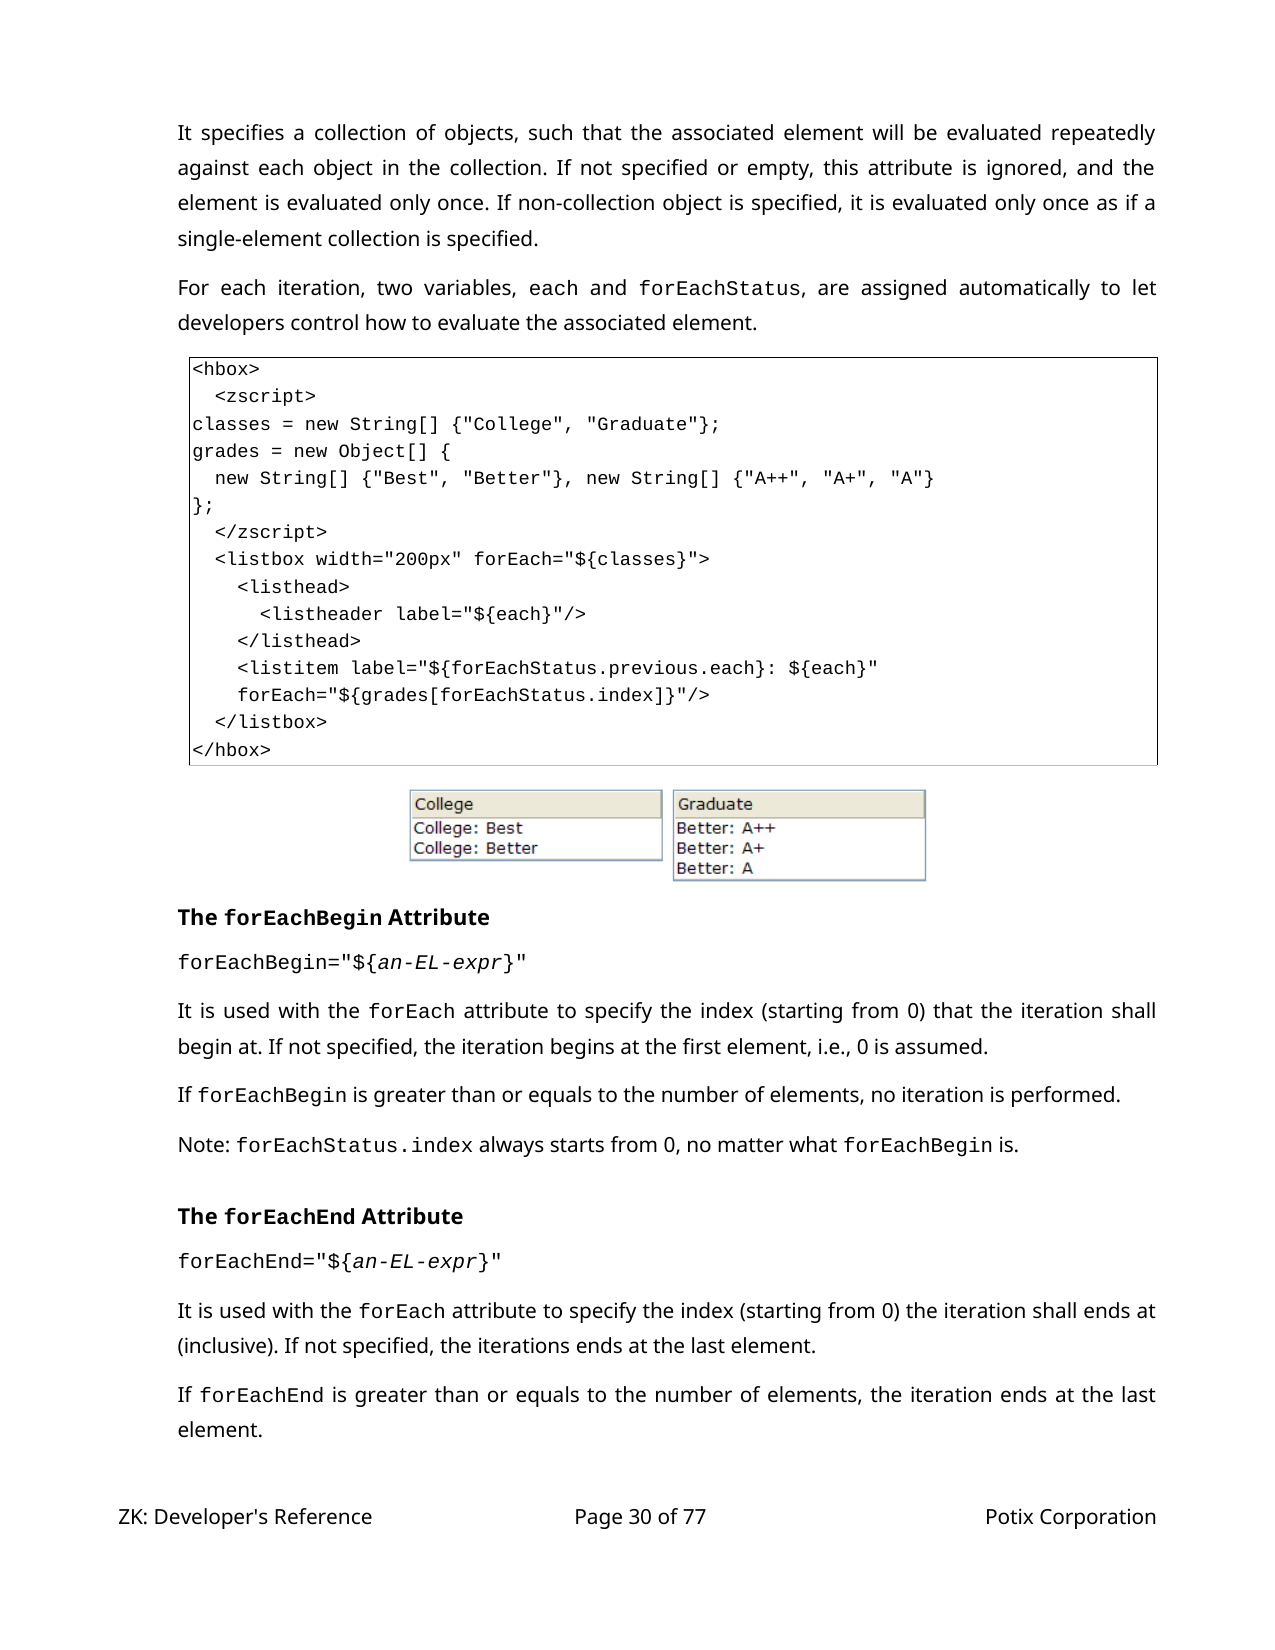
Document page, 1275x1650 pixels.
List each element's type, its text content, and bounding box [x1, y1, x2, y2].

text forEachEnd="${an-EL-expr}" [177, 1252, 1157, 1275]
text </listhead> [190, 629, 1157, 653]
text forEachBegin="${an-EL-expr}" [177, 952, 1157, 976]
subtitle The forEachBegin Attribute [177, 884, 1157, 931]
picture [407, 786, 930, 884]
text </zscript> [190, 520, 1157, 544]
text <listheader label="${each}"/> [190, 602, 1157, 626]
text It is used with the forEach attribute to specify the index (starting from 0) that the iteration shall begin at. If not specified, the iteration begins at the first element, i.e., 0 is assumed. [177, 996, 1157, 1060]
text <hbox> [190, 358, 1157, 381]
text It is used with the forEach attribute to specify the index (starting from 0) the iteration shall ends at (inclusive). If not specified, the iterations ends at the last element. [177, 1296, 1157, 1359]
text For each iteration, two variables, each and forEachStatus, are assigned automatically to let developers control how to evaluate the associated element. [177, 273, 1157, 336]
text <listbox width="200px" forEach="${classes}"> [190, 547, 1157, 572]
text <listitem label="${forEachStatus.previous.each}: ${each}" [190, 656, 1157, 680]
text new String[] {"Best", "Better"}, new String[] {"A++", "A+", "A"} [190, 466, 1157, 490]
text Note: forEachStatus.index always starts from 0, no matter what forEachBegin is. [177, 1130, 1157, 1158]
text If forEachBegin is greater than or equals to the number of elements, no iteration is performed. [177, 1081, 1157, 1109]
text It specifies a collection of objects, such that the associated element will be evaluated repeatedly against each object in the collection. If not specified or empty, this attribute is ignored, and the element is evaluated only once. If non-collection object is specified, it is evaluated only once as if a single-element collection is specified. [177, 118, 1157, 252]
text }; [190, 493, 1157, 517]
text <zscript> [190, 384, 1157, 408]
text classes = new String[] {"College", "Graduate"}; [190, 411, 1157, 436]
text forEach="${grades[forEachStatus.index]}"/> [190, 683, 1157, 707]
text </listbox> [190, 710, 1157, 735]
text If forEachEnd is greater than or equals to the number of elements, the iteration ends at the last element. [177, 1380, 1157, 1444]
text <listhead> [190, 574, 1157, 599]
text grades = new Object[] { [190, 438, 1157, 463]
text </hbox> [190, 738, 1157, 765]
subtitle The forEachEnd Attribute [177, 1201, 1157, 1231]
